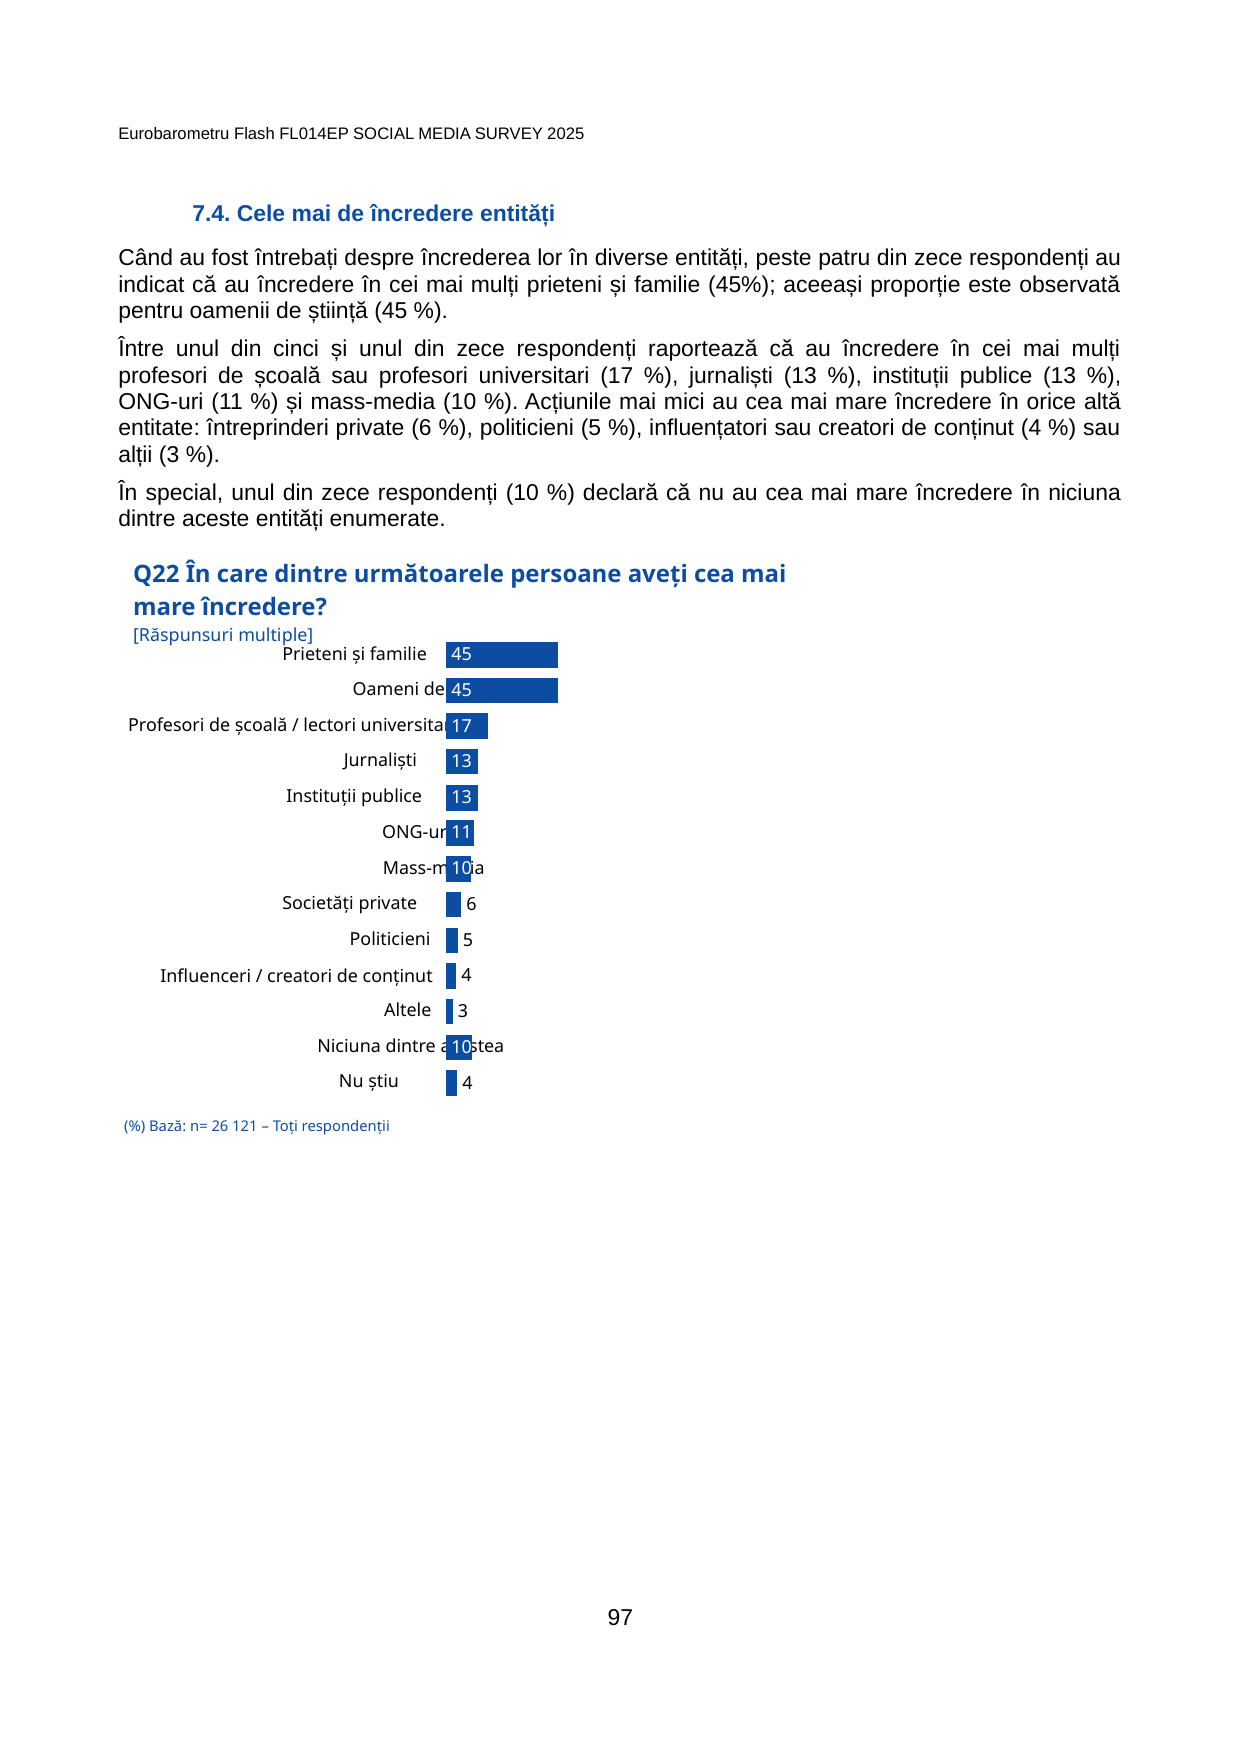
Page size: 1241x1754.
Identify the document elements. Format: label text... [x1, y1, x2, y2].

text Între unul din cinci și unul din zece respondenți raportează că au încredere în cei mai mulți profesori de școală sau profesori universitari (17 %), jurnaliști (13 %), instituții publice (13 %), ONG-uri (11 %) și mass-media (10 %). Acțiunile mai mici au cea mai mare încredere în orice altă entitate: întreprinderi private (6 %), politicieni (5 %), influențatori sau creatori de conținut (4 %) sau alții (3 %). [118, 335, 1122, 467]
text Când au fost întrebați despre încrederea lor în diverse entități, peste patru din zece respondenți au indicat că au încredere în cei mai mulți prieteni și familie (45%); aceeași proporție este observată pentru oamenii de știință (45 %). [118, 244, 1122, 323]
subtitle 7.4. Cele mai de încredere entități [118, 199, 1122, 226]
text În special, unul din zece respondenți (10 %) declară că nu au cea mai mare încredere în niciuna dintre aceste entități enumerate. [118, 479, 1122, 532]
